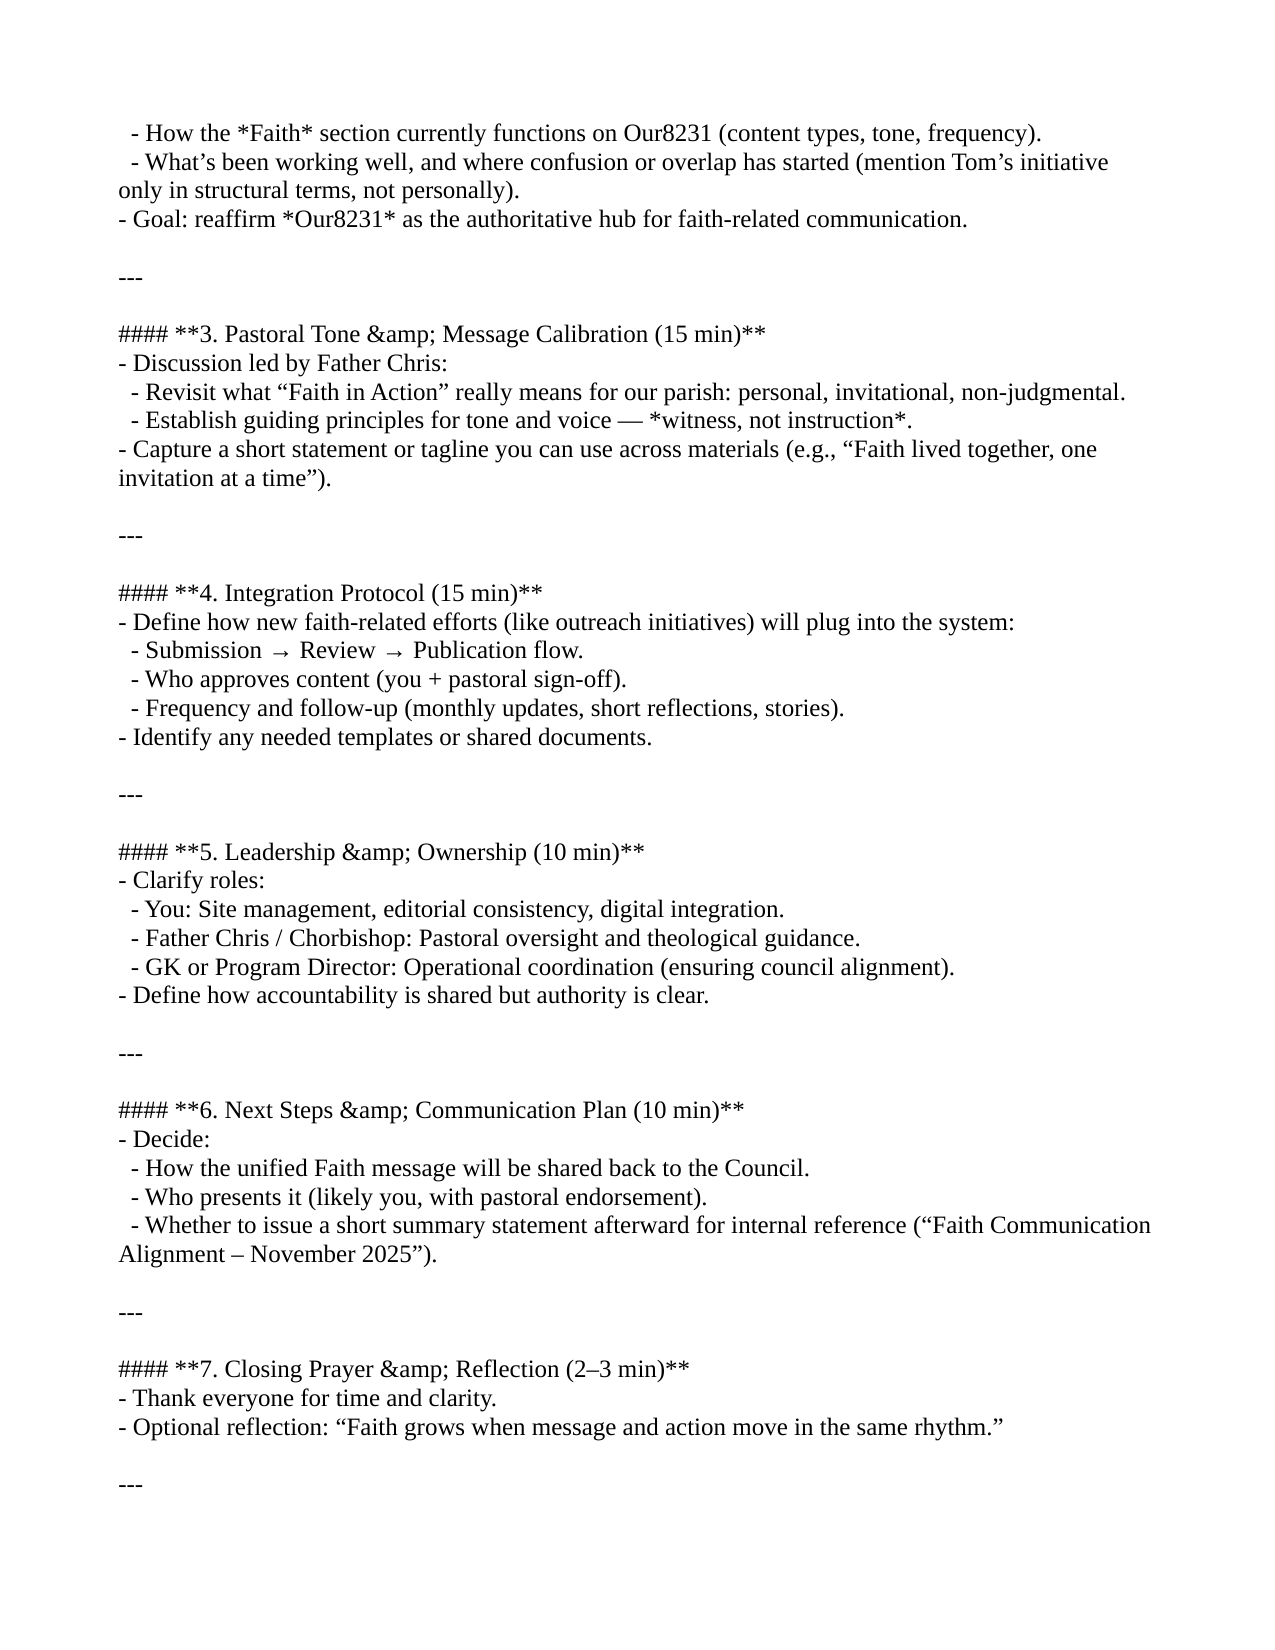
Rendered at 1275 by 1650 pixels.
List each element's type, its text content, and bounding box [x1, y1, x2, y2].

text --- [118, 521, 1157, 549]
text - Capture a short statement or tagline you can use across materials (e.g., “Faith lived together, one invitation at a time”). [118, 434, 1157, 492]
text - You: Site management, editorial consistency, digital integration. [118, 894, 1157, 923]
text - Father Chris / Chorbishop: Pastoral oversight and theological guidance. [118, 923, 1157, 952]
text --- [118, 1469, 1157, 1498]
text #### **5. Leadership &amp; Ownership (10 min)** [118, 837, 1157, 866]
text - GK or Program Director: Operational coordination (ensuring council alignment). [118, 952, 1157, 981]
text - How the *Faith* section currently functions on Our8231 (content types, tone, frequency). [118, 118, 1157, 147]
text - Decide: [118, 1124, 1157, 1153]
text - Who approves content (you + pastoral sign-off). [118, 664, 1157, 693]
text - Frequency and follow-up (monthly updates, short reflections, stories). [118, 693, 1157, 722]
text #### **6. Next Steps &amp; Communication Plan (10 min)** [118, 1096, 1157, 1124]
text - Goal: reaffirm *Our8231* as the authoritative hub for faith-related communication. [118, 204, 1157, 233]
text - Who presents it (likely you, with pastoral endorsement). [118, 1182, 1157, 1211]
text #### **7. Closing Prayer &amp; Reflection (2–3 min)** [118, 1354, 1157, 1383]
text #### **3. Pastoral Tone &amp; Message Calibration (15 min)** [118, 319, 1157, 348]
text - Revisit what “Faith in Action” really means for our parish: personal, invitational, non-judgmental. [118, 377, 1157, 406]
text - Thank everyone for time and clarity. [118, 1383, 1157, 1412]
text - Submission → Review → Publication flow. [118, 636, 1157, 664]
text --- [118, 262, 1157, 291]
text - Define how accountability is shared but authority is clear. [118, 981, 1157, 1009]
text - Discussion led by Father Chris: [118, 348, 1157, 377]
text #### **4. Integration Protocol (15 min)** [118, 578, 1157, 607]
text - Establish guiding principles for tone and voice — *witness, not instruction*. [118, 406, 1157, 434]
text - What’s been working well, and where confusion or overlap has started (mention Tom’s initiative only in structural terms, not personally). [118, 147, 1157, 204]
text - How the unified Faith message will be shared back to the Council. [118, 1153, 1157, 1182]
text - Define how new faith-related efforts (like outreach initiatives) will plug into the system: [118, 607, 1157, 636]
text --- [118, 1297, 1157, 1326]
text - Clarify roles: [118, 866, 1157, 894]
text --- [118, 779, 1157, 808]
text - Whether to issue a short summary statement afterward for internal reference (“Faith Communication Alignment – November 2025”). [118, 1211, 1157, 1268]
text --- [118, 1038, 1157, 1067]
text - Identify any needed templates or shared documents. [118, 722, 1157, 751]
text - Optional reflection: “Faith grows when message and action move in the same rhythm.” [118, 1412, 1157, 1441]
